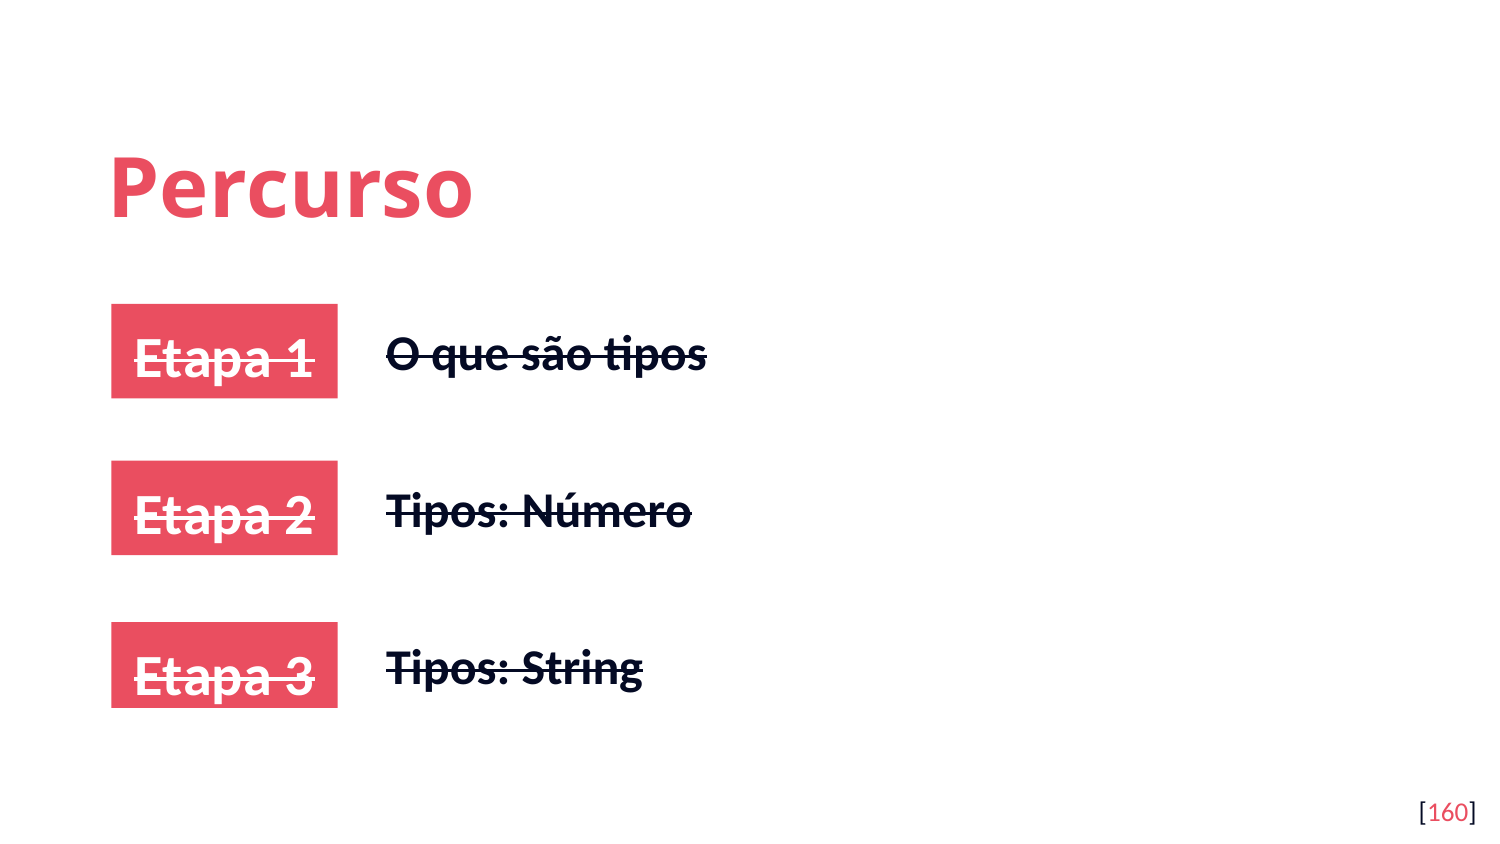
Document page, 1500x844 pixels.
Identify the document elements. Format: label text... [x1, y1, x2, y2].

text_box Etapa 3 [111, 622, 338, 708]
slide_number [160] [1403, 779, 1494, 844]
text_box Tipos: Número [371, 470, 1384, 546]
text_box Percurso [92, 104, 1309, 243]
text_box Tipos: String [371, 627, 1384, 703]
text_box Etapa 1 [111, 303, 338, 399]
text_box Etapa 2 [111, 460, 338, 556]
text_box O que são tipos [371, 313, 1384, 389]
